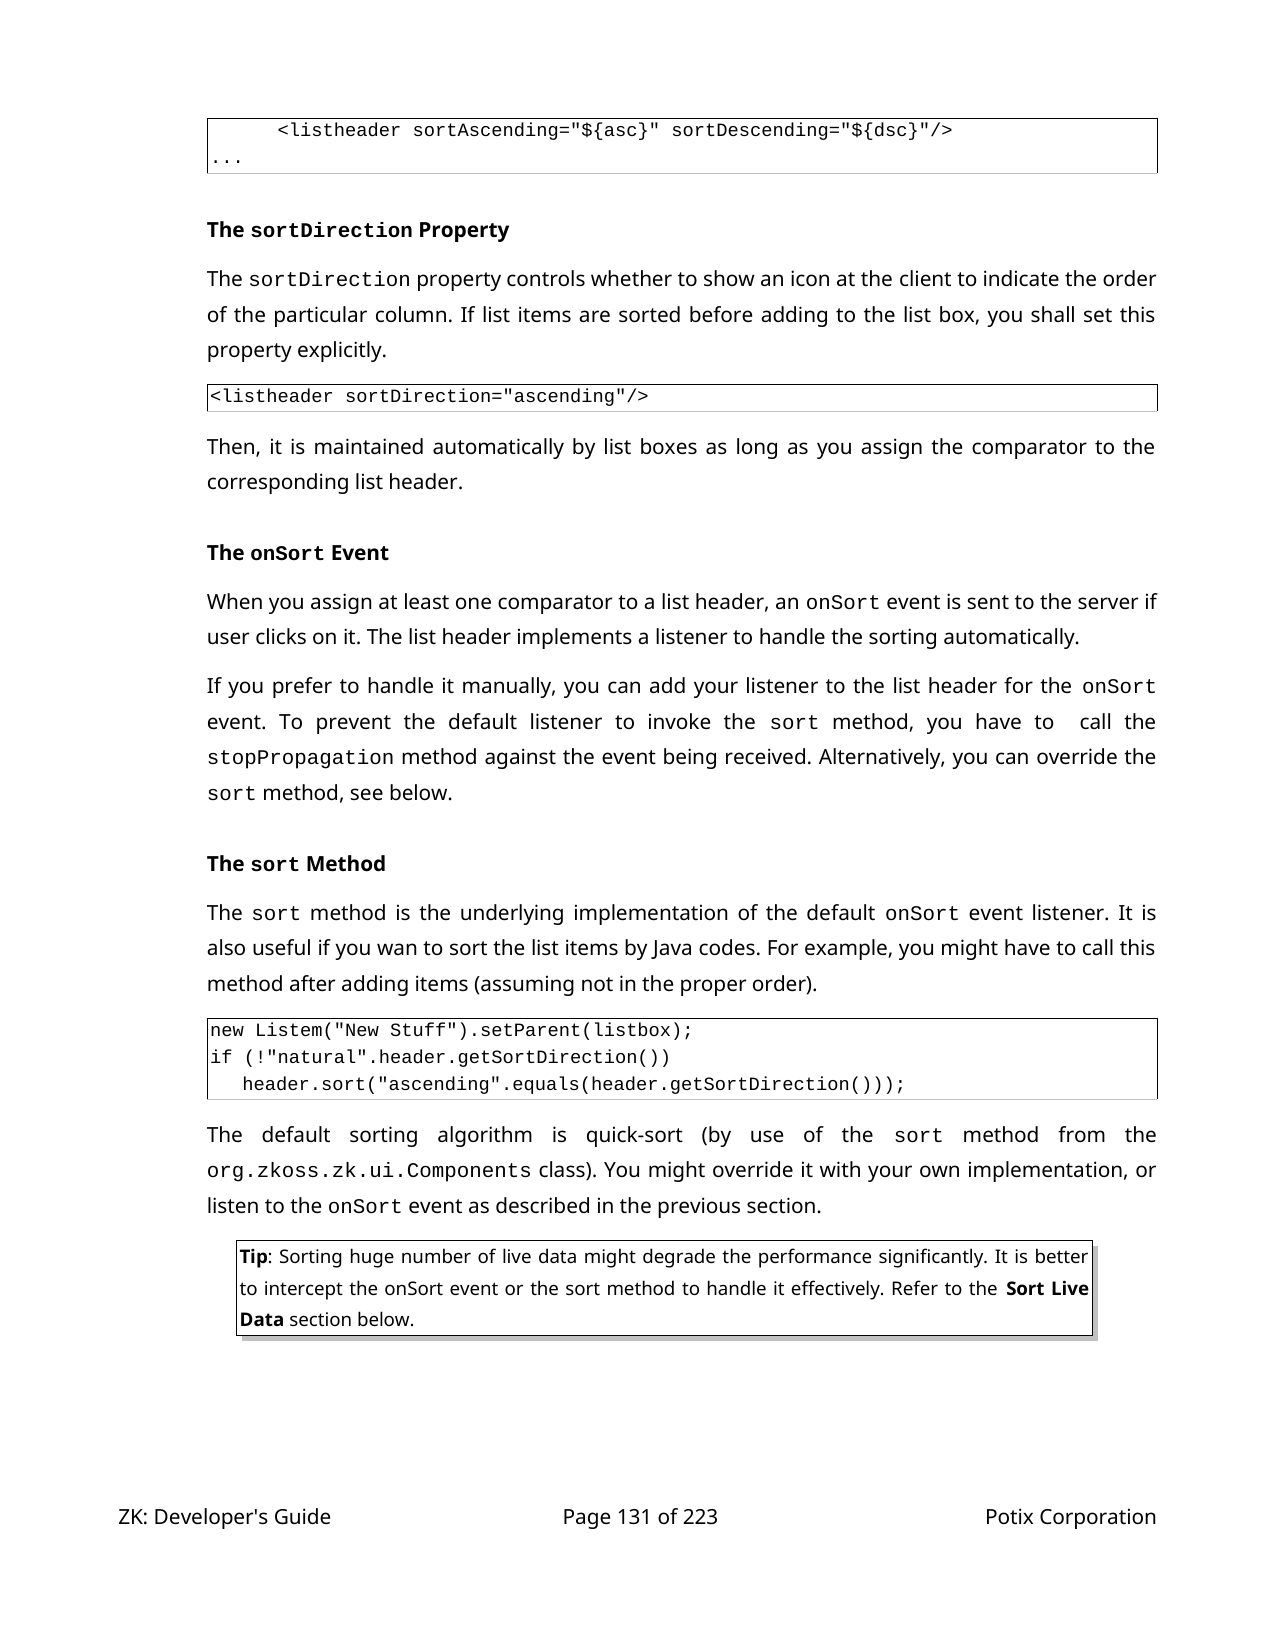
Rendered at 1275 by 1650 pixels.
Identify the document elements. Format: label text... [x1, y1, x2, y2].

text Tip: Sorting huge number of live data might degrade the performance significantly. It is better to intercept the onSort event or the sort method to handle it effectively. Refer to the Sort Live Data section below. [237, 1241, 1092, 1335]
text The default sorting algorithm is quick-sort (by use of the sort method from the org.zkoss.zk.ui.Components class). You might override it with your own implementation, or listen to the onSort event as described in the previous section. [207, 1120, 1157, 1219]
text ... [208, 145, 1157, 173]
text The sort method is the underlying implementation of the default onSort event listener. It is also useful if you wan to sort the list items by Java codes. For example, you might have to call this method after adding items (assuming not in the proper order). [207, 898, 1157, 997]
text <listheader sortDirection="ascending"/> [208, 385, 1157, 411]
subtitle The onSort Event [207, 538, 1157, 566]
subtitle The sortDirection Property [207, 215, 1157, 244]
text <listheader sortAscending="${asc}" sortDescending="${dsc}"/> [208, 119, 1157, 142]
text The sortDirection property controls whether to show an icon at the client to indicate the order of the particular column. If list items are sorted before adding to the list box, you shall set this property explicitly. [207, 264, 1157, 363]
text If you prefer to handle it manually, you can add your listener to the list header for the onSort event. To prevent the default listener to invoke the sort method, you have to call the stopPropagation method against the event being received. Alternatively, you can override the sort method, see below. [207, 671, 1157, 806]
subtitle The sort Method [207, 849, 1157, 877]
text When you assign at least one comparator to a list header, an onSort event is sent to the server if user clicks on it. The list header implements a listener to handle the sorting automatically. [207, 587, 1157, 651]
text if (!"natural".header.getSortDirection()) [208, 1045, 1157, 1069]
text header.sort("ascending".equals(header.getSortDirection())); [208, 1072, 1157, 1099]
text new Listem("New Stuff").setParent(listbox); [208, 1019, 1157, 1042]
text Then, it is maintained automatically by list boxes as long as you assign the comparator to the corresponding list header. [207, 432, 1157, 495]
